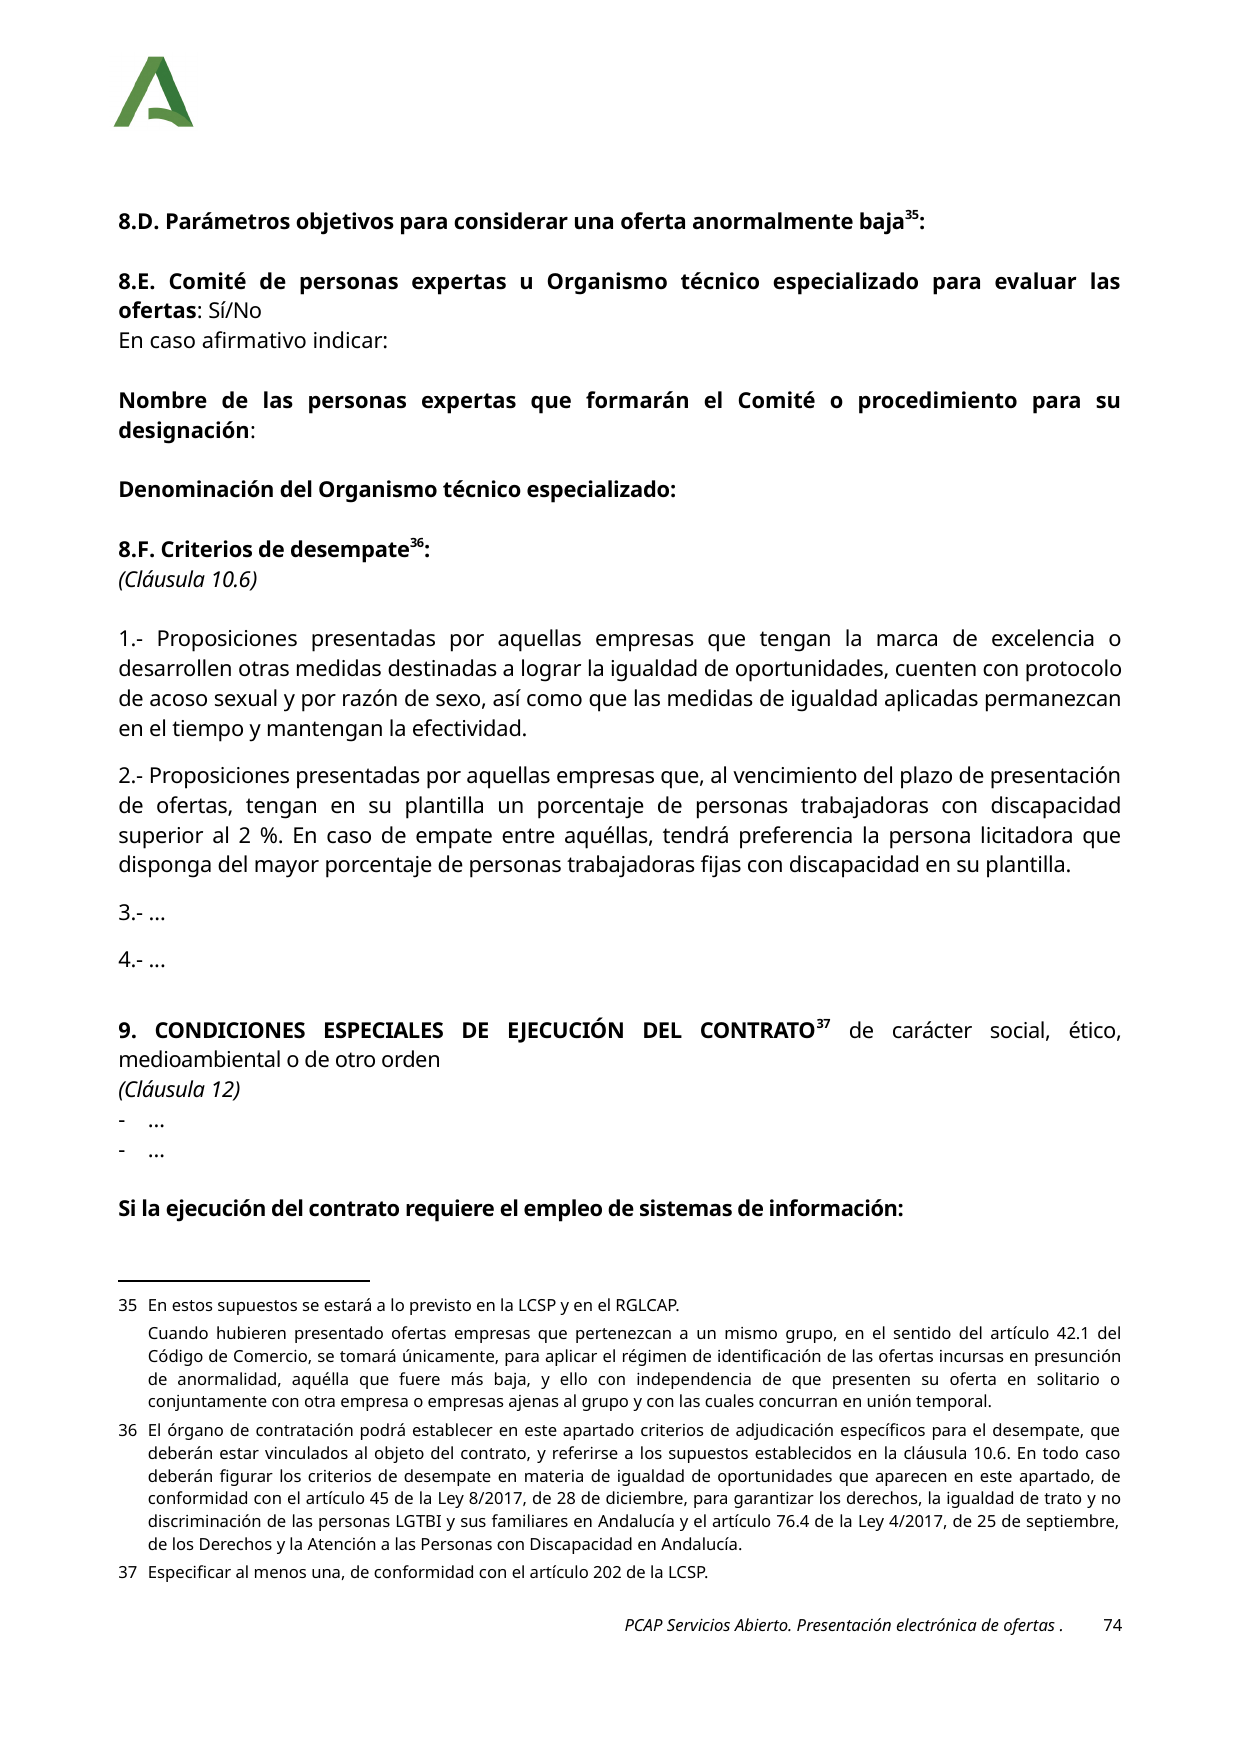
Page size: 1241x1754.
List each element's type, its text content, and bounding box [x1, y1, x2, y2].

text El órgano de contratación podrá establecer en este apartado criterios de adjudicación específicos para el desempate, que deberán estar vinculados al objeto del contrato, y referirse a los supuestos establecidos en la cláusula 10.6. En todo caso deberán figurar los criterios de desempate en materia de igualdad de oportunidades que aparecen en este apartado, de conformidad con el artículo 45 de la Ley 8/2017, de 28 de diciembre, para garantizar los derechos, la igualdad de trato y no discriminación de las personas LGTBI y sus familiares en Andalucía y el artículo 76.4 de la Ley 4/2017, de 25 de septiembre, de los Derechos y la Atención a las Personas con Discapacidad en Andalucía. [118, 1419, 1122, 1555]
text 2.- Proposiciones presentadas por aquellas empresas que, al vencimiento del plazo de presentación de ofertas, tengan en su plantilla un porcentaje de personas trabajadoras con discapacidad superior al 2 %. En caso de empate entre aquéllas, tendrá preferencia la persona licitadora que disponga del mayor porcentaje de personas trabajadoras fijas con discapacidad en su plantilla. [118, 760, 1122, 879]
text Denominación del Organismo técnico especializado: [118, 474, 1122, 504]
text 8.D. Parámetros objetivos para considerar una oferta anormalmente baja: [118, 206, 1122, 236]
text 8.E. Comité de personas expertas u Organismo técnico especializado para evaluar las ofertas: Sí/No [118, 266, 1122, 325]
text En estos supuestos se estará a lo previsto en la LCSP y en el RGLCAP. [118, 1293, 1122, 1316]
text 1.- Proposiciones presentadas por aquellas empresas que tengan la marca de excelencia o desarrollen otras medidas destinadas a lograr la igualdad de oportunidades, cuenten con protocolo de acoso sexual y por razón de sexo, así como que las medidas de igualdad aplicadas permanezcan en el tiempo y mantengan la efectividad. [118, 623, 1122, 742]
text (Cláusula 10.6) [118, 564, 1122, 593]
text Si la ejecución del contrato requiere el empleo de sistemas de información: [118, 1193, 1122, 1223]
picture [109, 52, 198, 131]
text - … [118, 1104, 1122, 1134]
text 8.F. Criterios de desempate: [118, 534, 1122, 564]
text Nombre de las personas expertas que formarán el Comité o procedimiento para su designación: [118, 385, 1122, 444]
text 4.- ... [118, 944, 1122, 974]
text (Cláusula 12) [118, 1074, 1122, 1104]
text Especificar al menos una, de conformidad con el artículo 202 de la LCSP. [118, 1561, 1122, 1584]
text Cuando hubieren presentado ofertas empresas que pertenezcan a un mismo grupo, en el sentido del artículo 42.1 del Código de Comercio, se tomará únicamente, para aplicar el régimen de identificación de las ofertas incursas en presunción de anormalidad, aquélla que fuere más baja, y ello con independencia de que presenten su oferta en solitario o conjuntamente con otra empresa o empresas ajenas al grupo y con las cuales concurran en unión temporal. [118, 1322, 1122, 1413]
text 3.- … [118, 897, 1122, 927]
text 9. CONDICIONES ESPECIALES DE EJECUCIÓN DEL CONTRATO de carácter social, ético, medioambiental o de otro orden [118, 1015, 1122, 1074]
text En caso afirmativo indicar: [118, 325, 1122, 355]
text - … [118, 1134, 1122, 1164]
